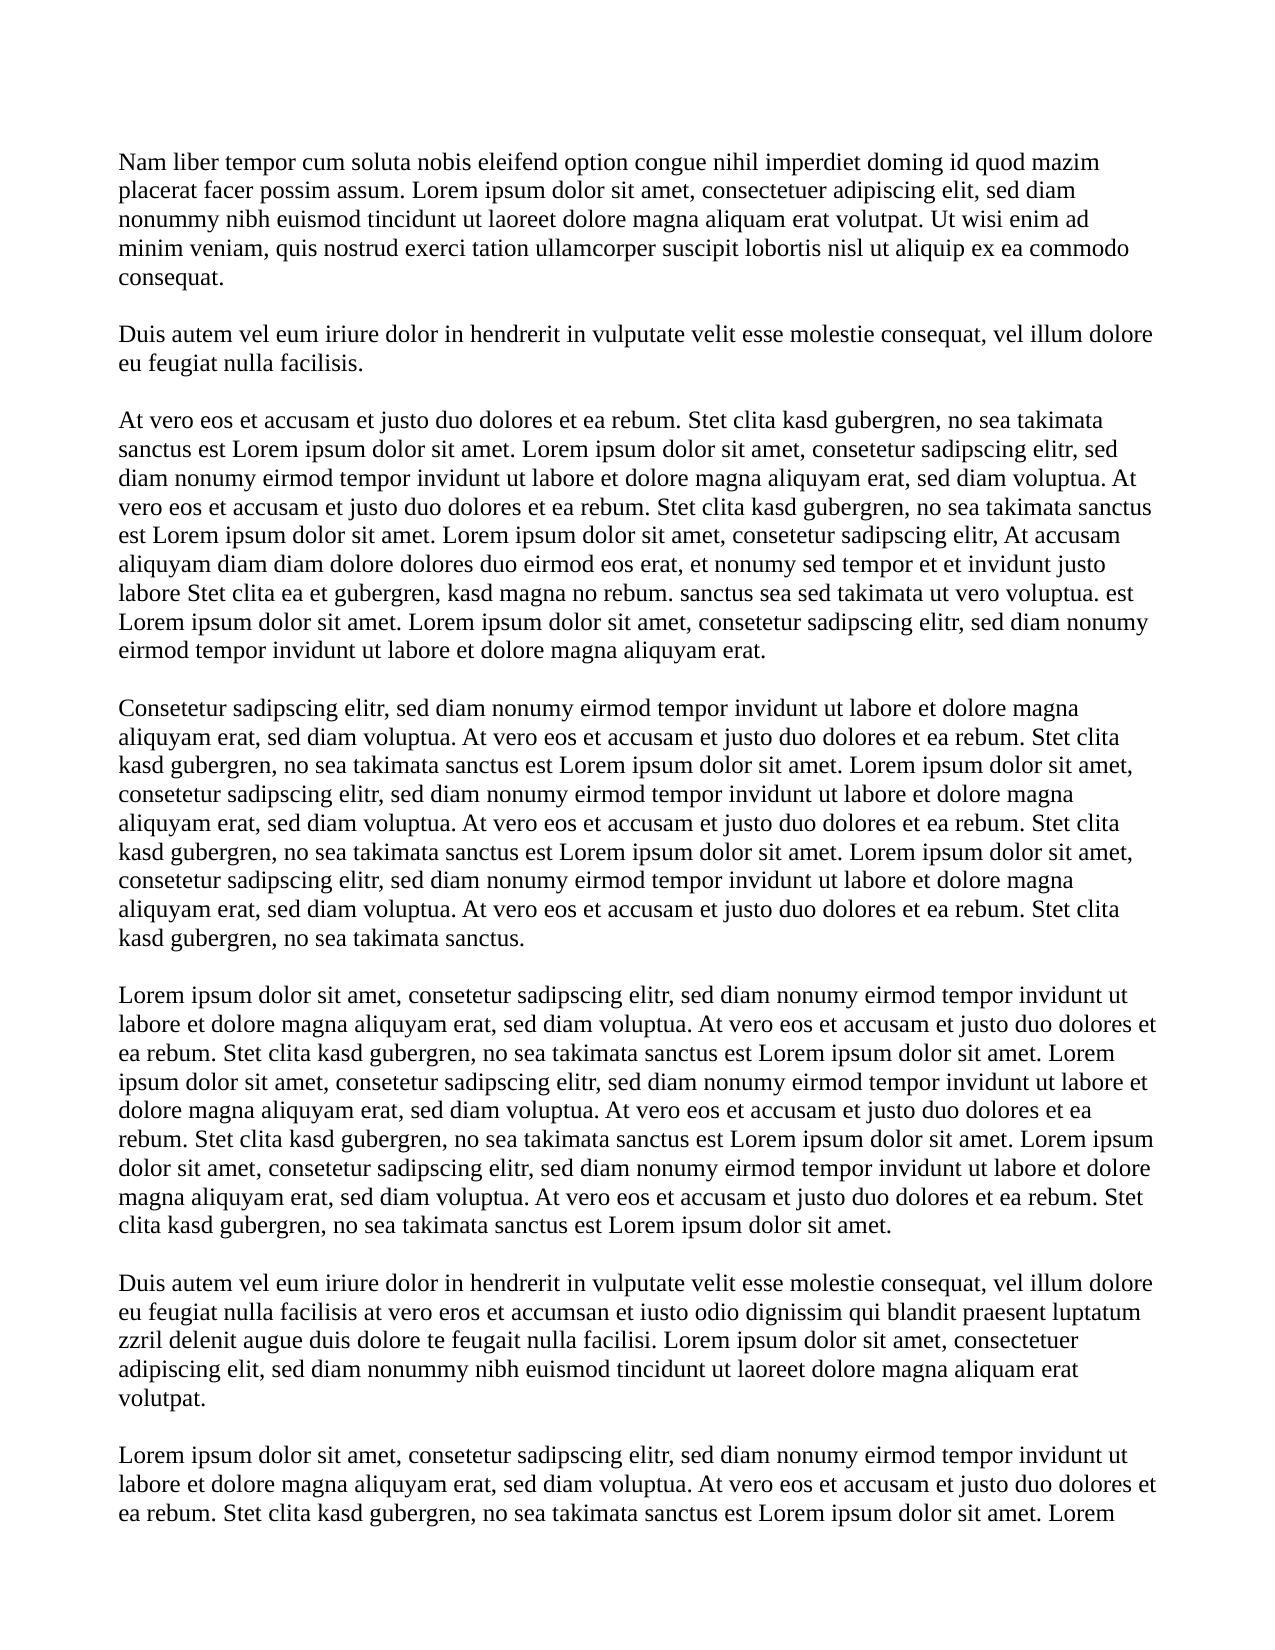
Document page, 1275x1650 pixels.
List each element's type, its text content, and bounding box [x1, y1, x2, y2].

text At vero eos et accusam et justo duo dolores et ea rebum. Stet clita kasd gubergren, no sea takimata sanctus est Lorem ipsum dolor sit amet. Lorem ipsum dolor sit amet, consetetur sadipscing elitr, sed diam nonumy eirmod tempor invidunt ut labore et dolore magna aliquyam erat, sed diam voluptua. At vero eos et accusam et justo duo dolores et ea rebum. Stet clita kasd gubergren, no sea takimata sanctus est Lorem ipsum dolor sit amet. Lorem ipsum dolor sit amet, consetetur sadipscing elitr, At accusam aliquyam diam diam dolore dolores duo eirmod eos erat, et nonumy sed tempor et et invidunt justo labore Stet clita ea et gubergren, kasd magna no rebum. sanctus sea sed takimata ut vero voluptua. est Lorem ipsum dolor sit amet. Lorem ipsum dolor sit amet, consetetur sadipscing elitr, sed diam nonumy eirmod tempor invidunt ut labore et dolore magna aliquyam erat. [118, 406, 1157, 664]
text Duis autem vel eum iriure dolor in hendrerit in vulputate velit esse molestie consequat, vel illum dolore eu feugiat nulla facilisis. [118, 319, 1157, 377]
text Nam liber tempor cum soluta nobis eleifend option congue nihil imperdiet doming id quod mazim placerat facer possim assum. Lorem ipsum dolor sit amet, consectetuer adipiscing elit, sed diam nonummy nibh euismod tincidunt ut laoreet dolore magna aliquam erat volutpat. Ut wisi enim ad minim veniam, quis nostrud exerci tation ullamcorper suscipit lobortis nisl ut aliquip ex ea commodo consequat. [118, 147, 1157, 291]
text Consetetur sadipscing elitr, sed diam nonumy eirmod tempor invidunt ut labore et dolore magna aliquyam erat, sed diam voluptua. At vero eos et accusam et justo duo dolores et ea rebum. Stet clita kasd gubergren, no sea takimata sanctus est Lorem ipsum dolor sit amet. Lorem ipsum dolor sit amet, consetetur sadipscing elitr, sed diam nonumy eirmod tempor invidunt ut labore et dolore magna aliquyam erat, sed diam voluptua. At vero eos et accusam et justo duo dolores et ea rebum. Stet clita kasd gubergren, no sea takimata sanctus est Lorem ipsum dolor sit amet. Lorem ipsum dolor sit amet, consetetur sadipscing elitr, sed diam nonumy eirmod tempor invidunt ut labore et dolore magna aliquyam erat, sed diam voluptua. At vero eos et accusam et justo duo dolores et ea rebum. Stet clita kasd gubergren, no sea takimata sanctus. [118, 693, 1157, 952]
text Lorem ipsum dolor sit amet, consetetur sadipscing elitr, sed diam nonumy eirmod tempor invidunt ut labore et dolore magna aliquyam erat, sed diam voluptua. At vero eos et accusam et justo duo dolores et ea rebum. Stet clita kasd gubergren, no sea takimata sanctus est Lorem ipsum dolor sit amet. Lorem [118, 1441, 1157, 1527]
text Duis autem vel eum iriure dolor in hendrerit in vulputate velit esse molestie consequat, vel illum dolore eu feugiat nulla facilisis at vero eros et accumsan et iusto odio dignissim qui blandit praesent luptatum zzril delenit augue duis dolore te feugait nulla facilisi. Lorem ipsum dolor sit amet, consectetuer adipiscing elit, sed diam nonummy nibh euismod tincidunt ut laoreet dolore magna aliquam erat volutpat. [118, 1268, 1157, 1412]
text Lorem ipsum dolor sit amet, consetetur sadipscing elitr, sed diam nonumy eirmod tempor invidunt ut labore et dolore magna aliquyam erat, sed diam voluptua. At vero eos et accusam et justo duo dolores et ea rebum. Stet clita kasd gubergren, no sea takimata sanctus est Lorem ipsum dolor sit amet. Lorem ipsum dolor sit amet, consetetur sadipscing elitr, sed diam nonumy eirmod tempor invidunt ut labore et dolore magna aliquyam erat, sed diam voluptua. At vero eos et accusam et justo duo dolores et ea rebum. Stet clita kasd gubergren, no sea takimata sanctus est Lorem ipsum dolor sit amet. Lorem ipsum dolor sit amet, consetetur sadipscing elitr, sed diam nonumy eirmod tempor invidunt ut labore et dolore magna aliquyam erat, sed diam voluptua. At vero eos et accusam et justo duo dolores et ea rebum. Stet clita kasd gubergren, no sea takimata sanctus est Lorem ipsum dolor sit amet. [118, 981, 1157, 1239]
